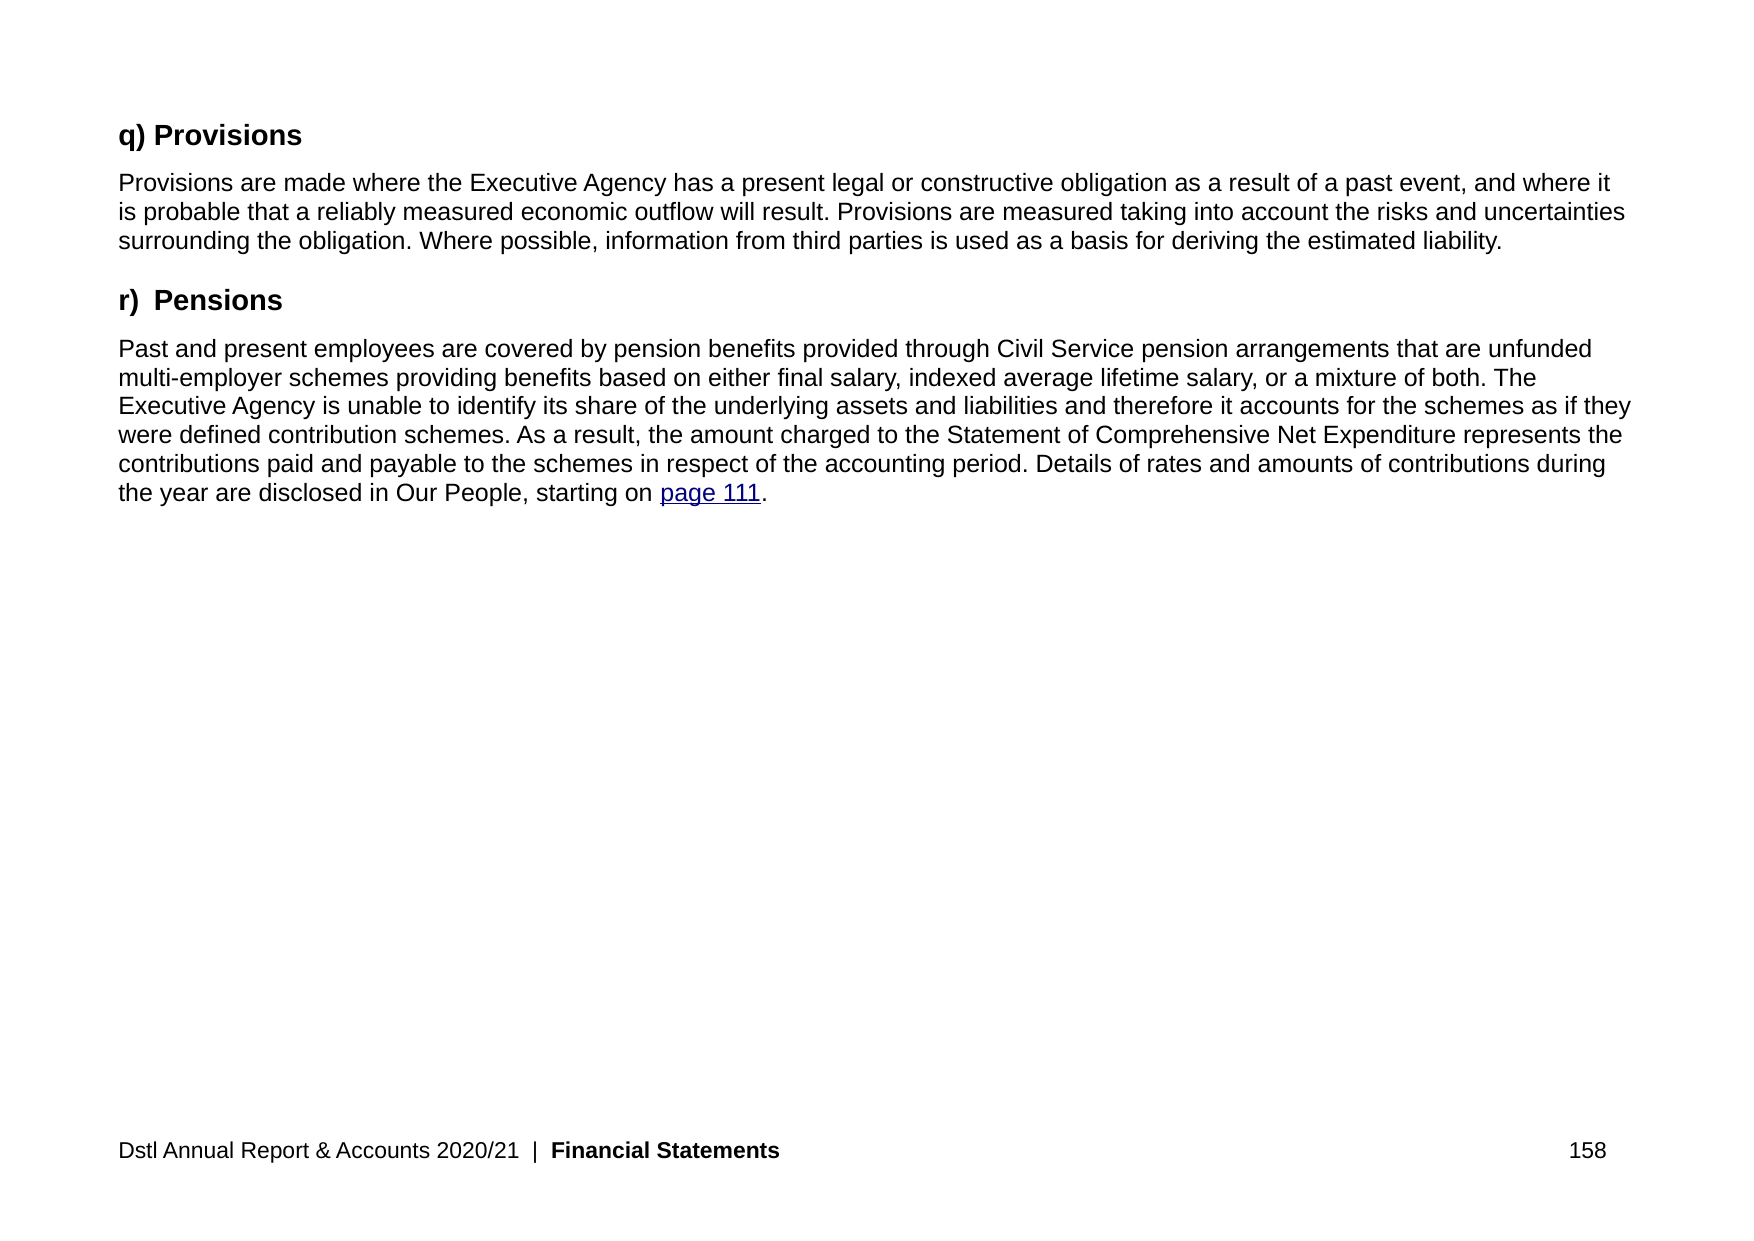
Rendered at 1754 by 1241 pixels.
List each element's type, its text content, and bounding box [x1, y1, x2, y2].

text Past and present employees are covered by pension benefits provided through Civil Service pension arrangements that are unfunded multi-employer schemes providing benefits based on either final salary, indexed average lifetime salary, or a mixture of both. The Executive Agency is unable to identify its share of the underlying assets and liabilities and therefore it accounts for the schemes as if they were defined contribution schemes. As a result, the amount charged to the Statement of Comprehensive Net Expenditure represents the contributions paid and payable to the schemes in respect of the accounting period. Details of rates and amounts of contributions during the year are disclosed in Our People, starting on page 111. [118, 334, 1636, 506]
subtitle Pensions [118, 283, 1636, 317]
text Provisions are made where the Executive Agency has a present legal or constructive obligation as a result of a past event, and where it is probable that a reliably measured economic outflow will result. Provisions are measured taking into account the risks and uncertainties surrounding the obligation. Where possible, information from third parties is used as a basis for deriving the estimated liability. [118, 168, 1636, 255]
subtitle Provisions [118, 118, 1636, 152]
